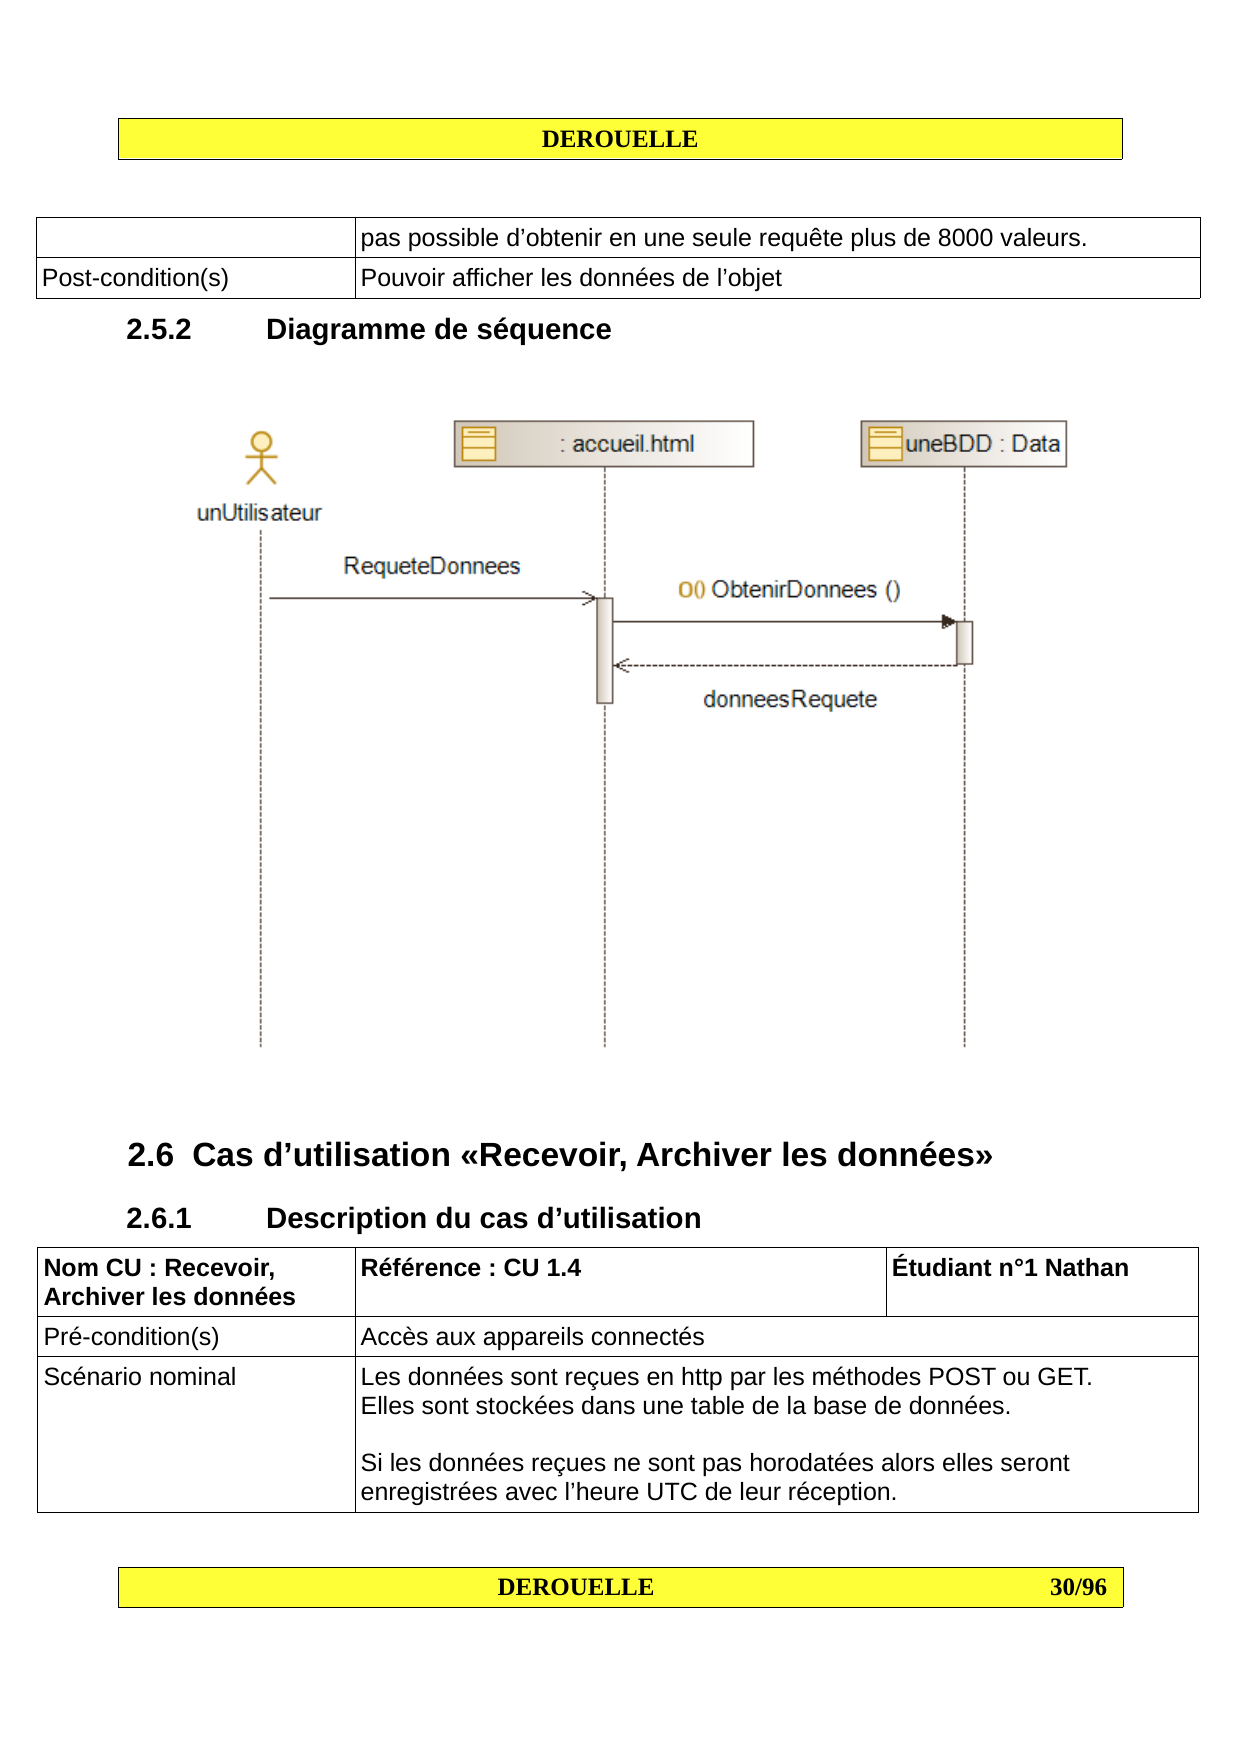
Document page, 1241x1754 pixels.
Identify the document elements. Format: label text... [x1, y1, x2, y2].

subtitle Description du cas d’utilisation [118, 1201, 1122, 1234]
subtitle Diagramme de séquence [118, 312, 1122, 346]
table_cell Pré-condition(s) [38, 1317, 355, 1356]
table_cell pas possible d’obtenir en une seule requête plus de 8000 valeurs. [356, 218, 1200, 257]
table_cell Les données sont reçues en http par les méthodes POST ou GET. Elles sont stockées dans une table de la base de données. Si les données reçues ne sont pas horodatées alors elles seront enregistrées avec l’heure UTC de leur réception. [356, 1357, 1198, 1512]
table_header Nom CU : Recevoir, Archiver les données [38, 1248, 355, 1316]
table_header Référence : CU 1.4 [356, 1248, 886, 1316]
table_header Étudiant n°1 Nathan [887, 1248, 1198, 1316]
table_cell [37, 218, 355, 257]
table_cell Pouvoir afficher les données de l’objet [356, 258, 1200, 297]
table_cell Accès aux appareils connectés [356, 1317, 1198, 1356]
subtitle Cas d’utilisation «Recevoir, Archiver les données» [118, 1135, 1122, 1173]
table_cell Scénario nominal [38, 1357, 355, 1512]
table_cell Post-condition(s) [37, 258, 355, 297]
picture [157, 406, 1083, 1063]
